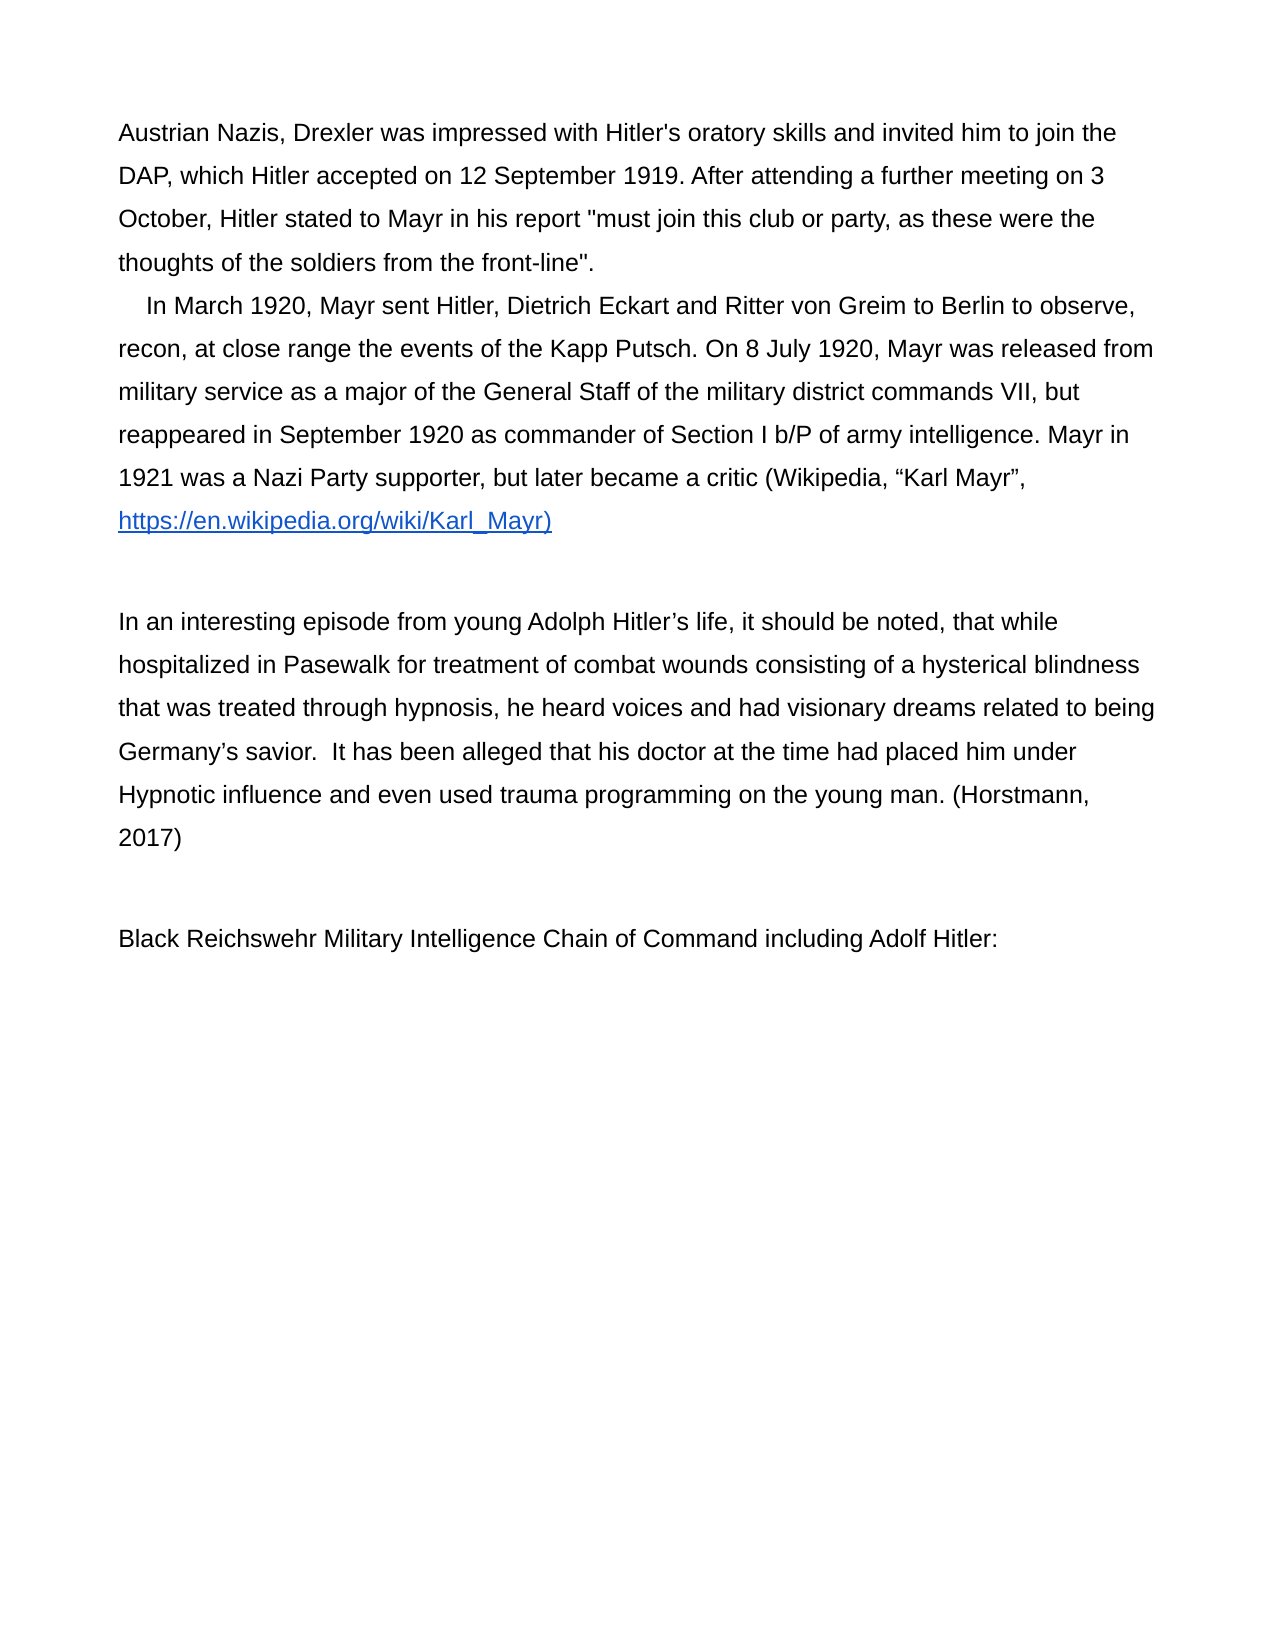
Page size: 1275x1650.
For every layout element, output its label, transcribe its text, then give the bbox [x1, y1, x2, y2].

text Austrian Nazis, Drexler was impressed with Hitler's oratory skills and invited him to join the DAP, which Hitler accepted on 12 September 1919. After attending a further meeting on 3 October, Hitler stated to Mayr in his report "must join this club or party, as these were the thoughts of the soldiers from the front-line". [118, 118, 1157, 276]
text In an interesting episode from young Adolph Hitler’s life, it should be noted, that while hospitalized in Pasewalk for treatment of combat wounds consisting of a hysterical blindness that was treated through hypnosis, he heard voices and had visionary dreams related to being Germany’s savior. It has been alleged that his doctor at the time had placed him under Hypnotic influence and even used trauma programming on the young man. (Horstmann, 2017) [118, 607, 1157, 851]
text Black Reichswehr Military Intelligence Chain of Command including Adolf Hitler: [118, 923, 1157, 952]
text In March 1920, Mayr sent Hitler, Dietrich Eckart and Ritter von Greim to Berlin to observe, recon, at close range the events of the Kapp Putsch. On 8 July 1920, Mayr was released from military service as a major of the General Staff of the military district commands VII, but reappeared in September 1920 as commander of Section I b/P of army intelligence. Mayr in 1921 was a Nazi Party supporter, but later became a critic (Wikipedia, “Karl Mayr”, https://en.wikipedia.org/wiki/Karl_Mayr) [118, 291, 1157, 535]
